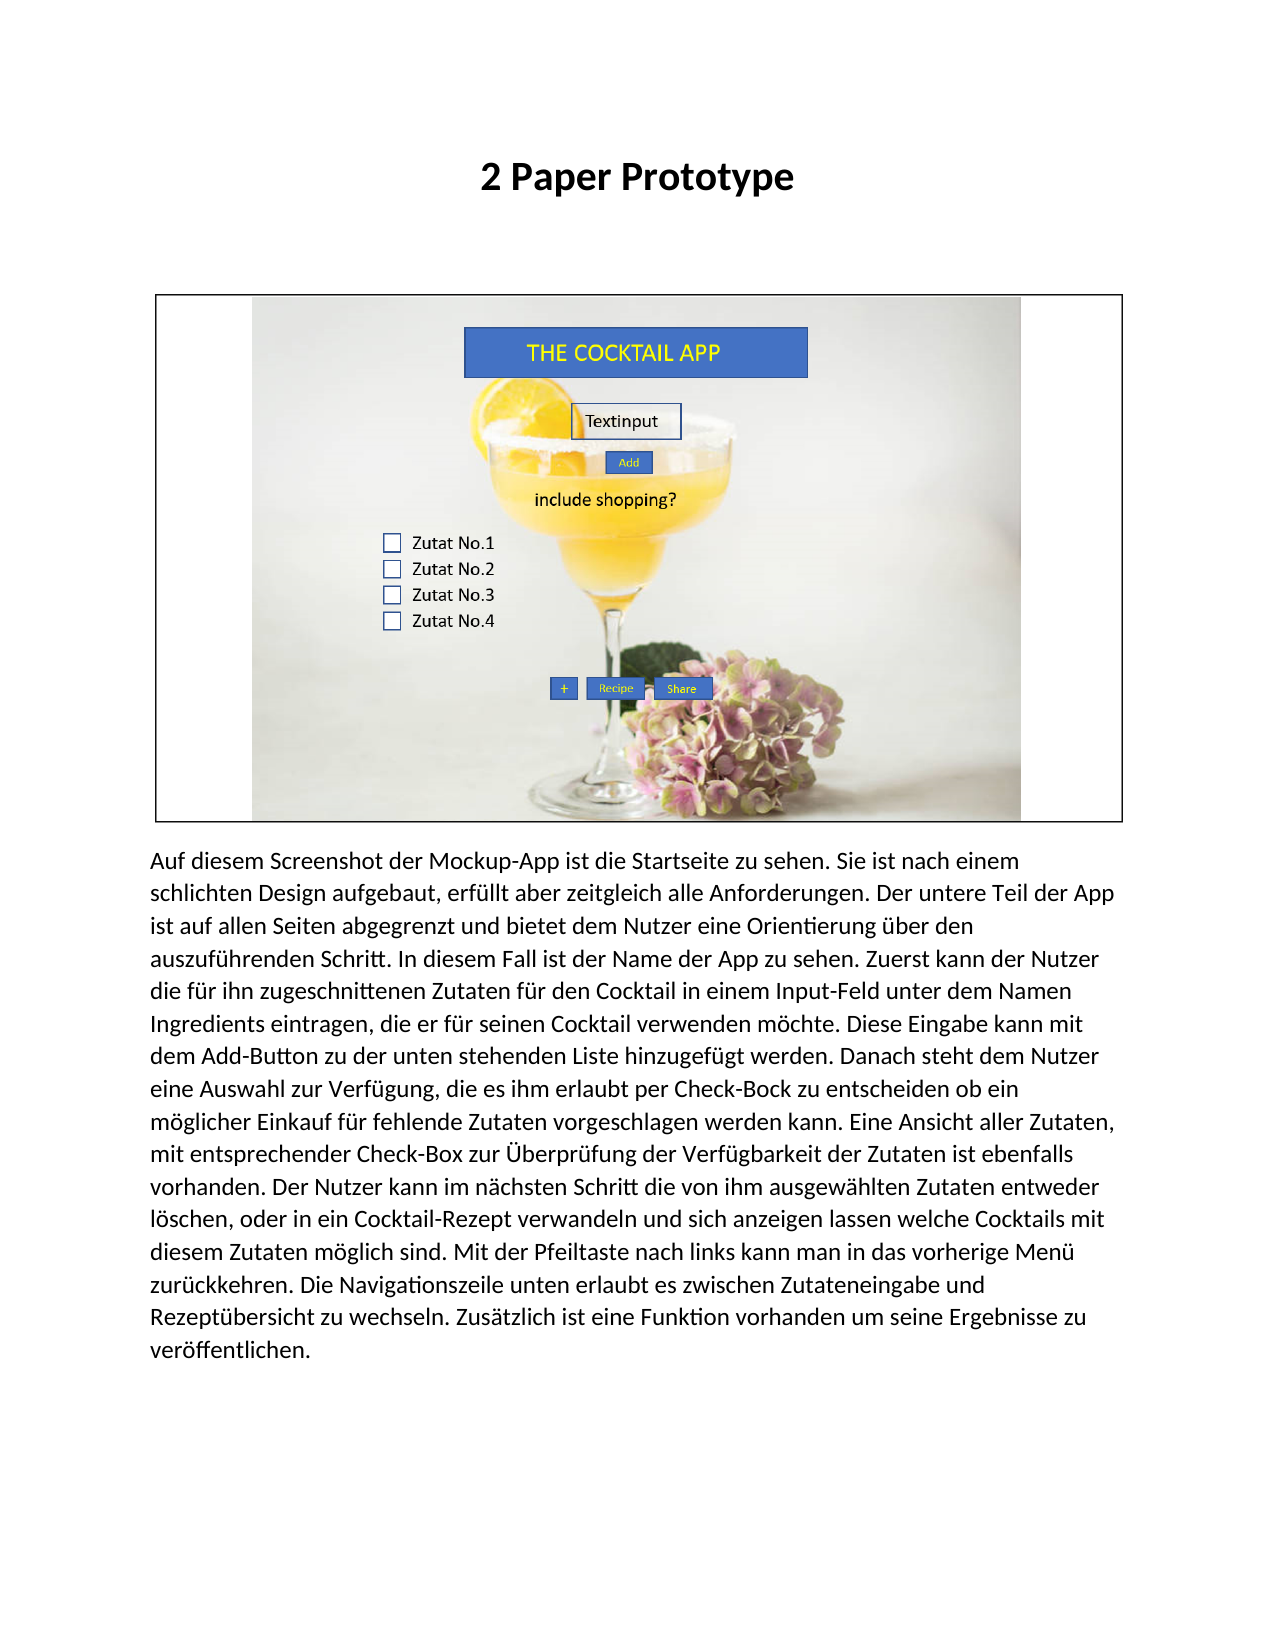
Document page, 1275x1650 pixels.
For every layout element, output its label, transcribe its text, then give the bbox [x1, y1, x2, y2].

text 2 Paper Prototype [150, 150, 1125, 201]
text Auf diesem Screenshot der Mockup-App ist die Startseite zu sehen. Sie ist nach einem schlichten Design aufgebaut, erfüllt aber zeitgleich alle Anforderungen. Der untere Teil der App ist auf allen Seiten abgegrenzt und bietet dem Nutzer eine Orientierung über den auszuführenden Schritt. In diesem Fall ist der Name der App zu sehen. Zuerst kann der Nutzer die für ihn zugeschnittenen Zutaten für den Cocktail in einem Input-Feld unter dem Namen Ingredients eintragen, die er für seinen Cocktail verwenden möchte. Diese Eingabe kann mit dem Add-Button zu der unten stehenden Liste hinzugefügt werden. Danach steht dem Nutzer eine Auswahl zur Verfügung, die es ihm erlaubt per Check-Bock zu entscheiden ob ein möglicher Einkauf für fehlende Zutaten vorgeschlagen werden kann. Eine Ansicht aller Zutaten, mit entsprechender Check-Box zur Überprüfung der Verfügbarkeit der Zutaten ist ebenfalls vorhanden. Der Nutzer kann im nächsten Schritt die von ihm ausgewählten Zutaten entweder löschen, oder in ein Cocktail-Rezept verwandeln und sich anzeigen lassen welche Cocktails mit diesem Zutaten möglich sind. Mit der Pfeiltaste nach links kann man in das vorherige Menü zurückkehren. Die Navigationszeile unten erlaubt es zwischen Zutateneingabe und Rezeptübersicht zu wechseln. Zusätzlich ist eine Funktion vorhanden um seine Ergebnisse zu veröffentlichen. [150, 845, 1125, 1364]
